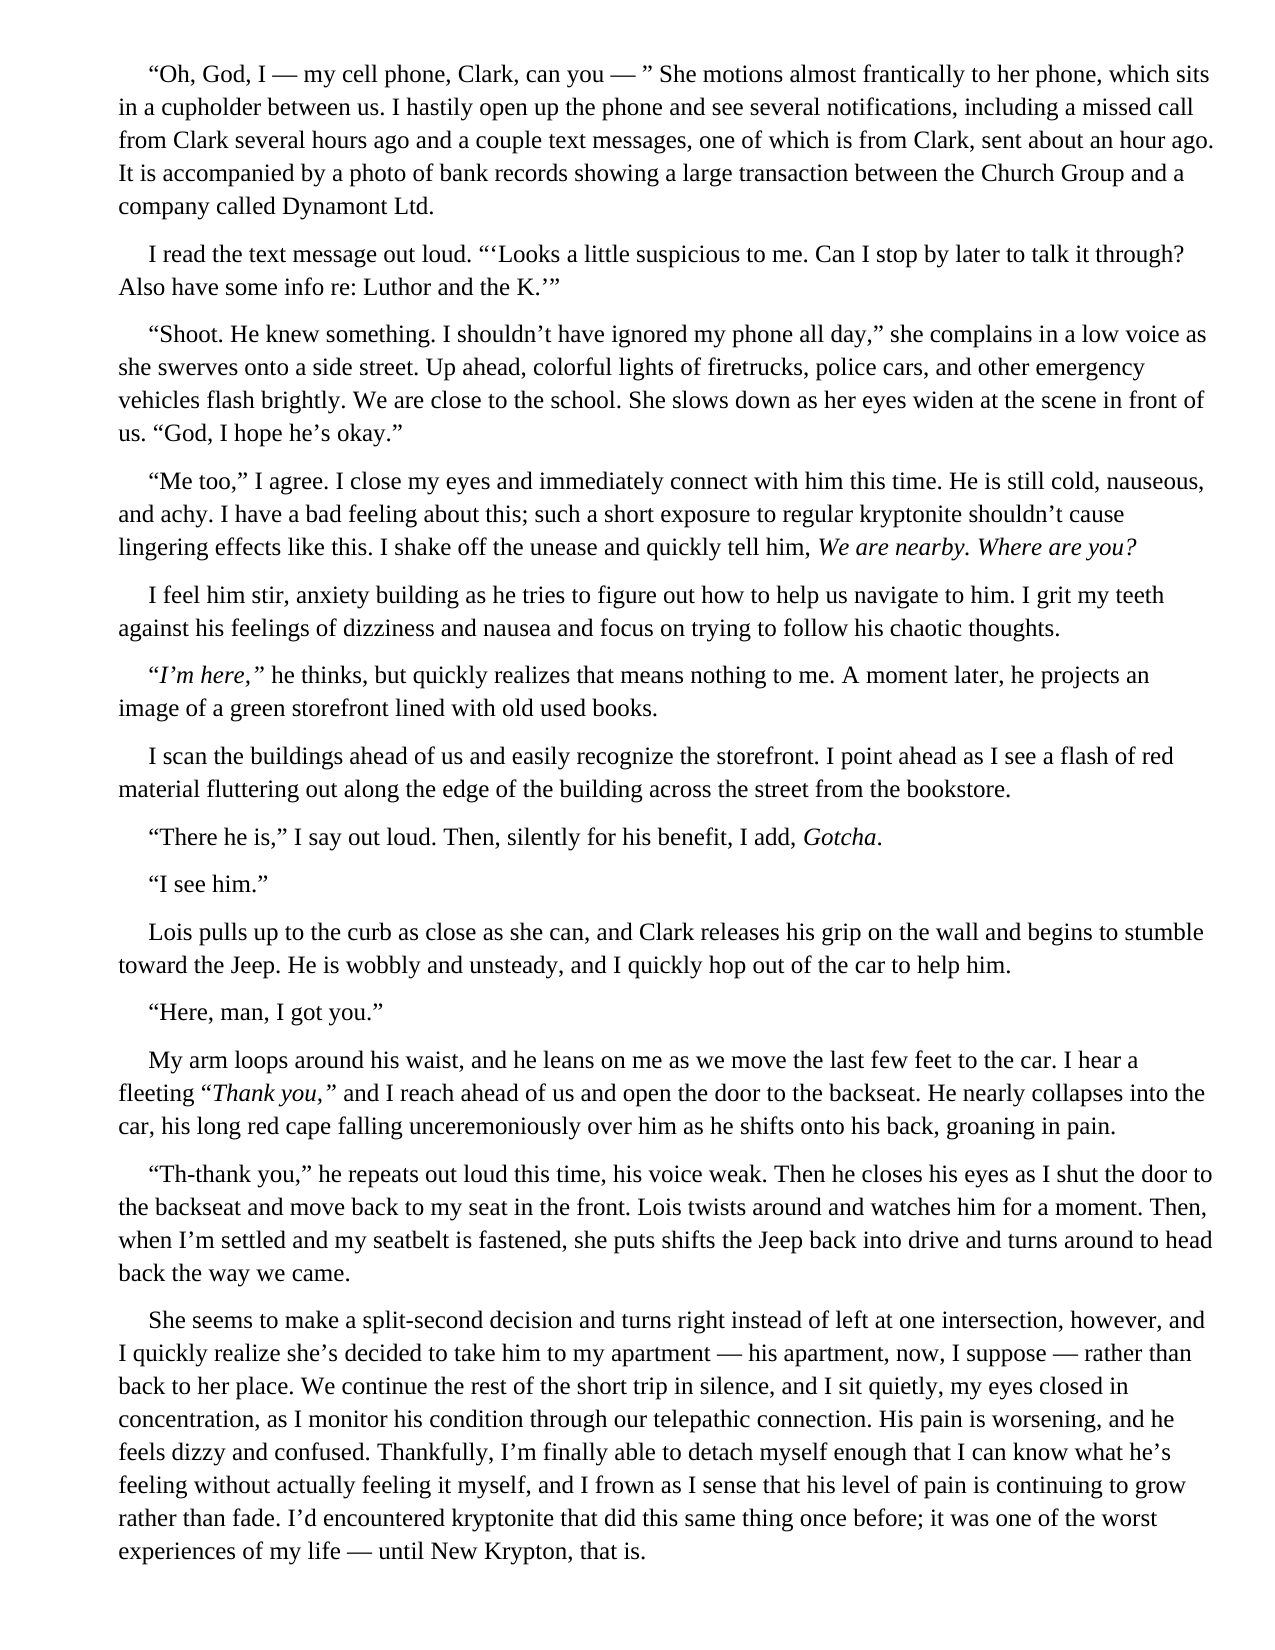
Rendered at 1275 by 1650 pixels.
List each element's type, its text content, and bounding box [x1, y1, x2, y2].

text “I see him.” [118, 869, 1216, 898]
text “Th-thank you,” he repeats out loud this time, his voice weak. Then he closes his eyes as I shut the door to the backseat and move back to my seat in the front. Lois twists around and watches him for a moment. Then, when I’m settled and my seatbelt is fastened, she puts shifts the Jeep back into drive and turns around to head back the way we came. [118, 1159, 1216, 1286]
text I feel him stir, anxiety building as he tries to figure out how to help us navigate to him. I grit my teeth against his feelings of dizziness and nausea and focus on trying to follow his chaotic thoughts. [118, 580, 1216, 641]
text “There he is,” I say out loud. Then, silently for his benefit, I add, Gotcha. [118, 822, 1216, 850]
text “Oh, God, I — my cell phone, Clark, can you — ” She motions almost frantically to her phone, which sits in a cupholder between us. I hastily open up the phone and see several notifications, including a missed call from Clark several hours ago and a couple text messages, one of which is from Clark, sent about an hour ago. It is accompanied by a photo of bank records showing a large transaction between the Church Group and a company called Dynamont Ltd. [118, 59, 1216, 220]
text “I’m here,” he thinks, but quickly realizes that means nothing to me. A moment later, he projects an image of a green storefront lined with old used books. [118, 660, 1216, 722]
text She seems to make a split-second decision and turns right instead of left at one intersection, however, and I quickly realize she’s decided to take him to my apartment — his apartment, now, I suppose — rather than back to her place. We continue the rest of the short trip in silence, and I sit quietly, my eyes closed in concentration, as I monitor his condition through our telepathic connection. His pain is worsening, and he feels dizzy and confused. Thankfully, I’m finally able to detach myself enough that I can know what he’s feeling without actually feeling it myself, and I frown as I sense that his level of pain is continuing to grow rather than fade. I’d encountered kryptonite that did this same thing once before; it was one of the worst experiences of my life — until New Krypton, that is. [118, 1305, 1216, 1565]
text My arm loops around his waist, and he leans on me as we move the last few feet to the car. I hear a fleeting “Thank you,” and I reach ahead of us and open the door to the backseat. He nearly collapses into the car, his long red cape falling unceremoniously over him as he shifts onto his back, groaning in pain. [118, 1045, 1216, 1140]
text “Me too,” I agree. I close my eyes and immediately connect with him this time. He is still cold, nauseous, and achy. I have a bad feeling about this; such a short exposure to regular kryptonite shouldn’t cause lingering effects like this. I shake off the unease and quickly tell him, We are nearby. Where are you? [118, 466, 1216, 561]
text “Here, man, I got you.” [118, 997, 1216, 1026]
text I scan the buildings ahead of us and easily recognize the storefront. I point ahead as I see a flash of red material fluttering out along the edge of the building across the street from the bookstore. [118, 741, 1216, 803]
text I read the text message out loud. “‘Looks a little suspicious to me. Can I stop by later to talk it through? Also have some info re: Luthor and the K.’” [118, 239, 1216, 301]
text “Shoot. He knew something. I shouldn’t have ignored my phone all day,” she complains in a low voice as she swerves onto a side street. Up ahead, colorful lights of firetrucks, police cars, and other emergency vehicles flash brightly. We are close to the school. She slows down as her eyes widen at the scene in front of us. “God, I hope he’s okay.” [118, 319, 1216, 447]
text Lois pulls up to the curb as close as she can, and Clark releases his grip on the wall and begins to stumble toward the Jeep. He is wobbly and unsteady, and I quickly hop out of the car to help him. [118, 917, 1216, 978]
